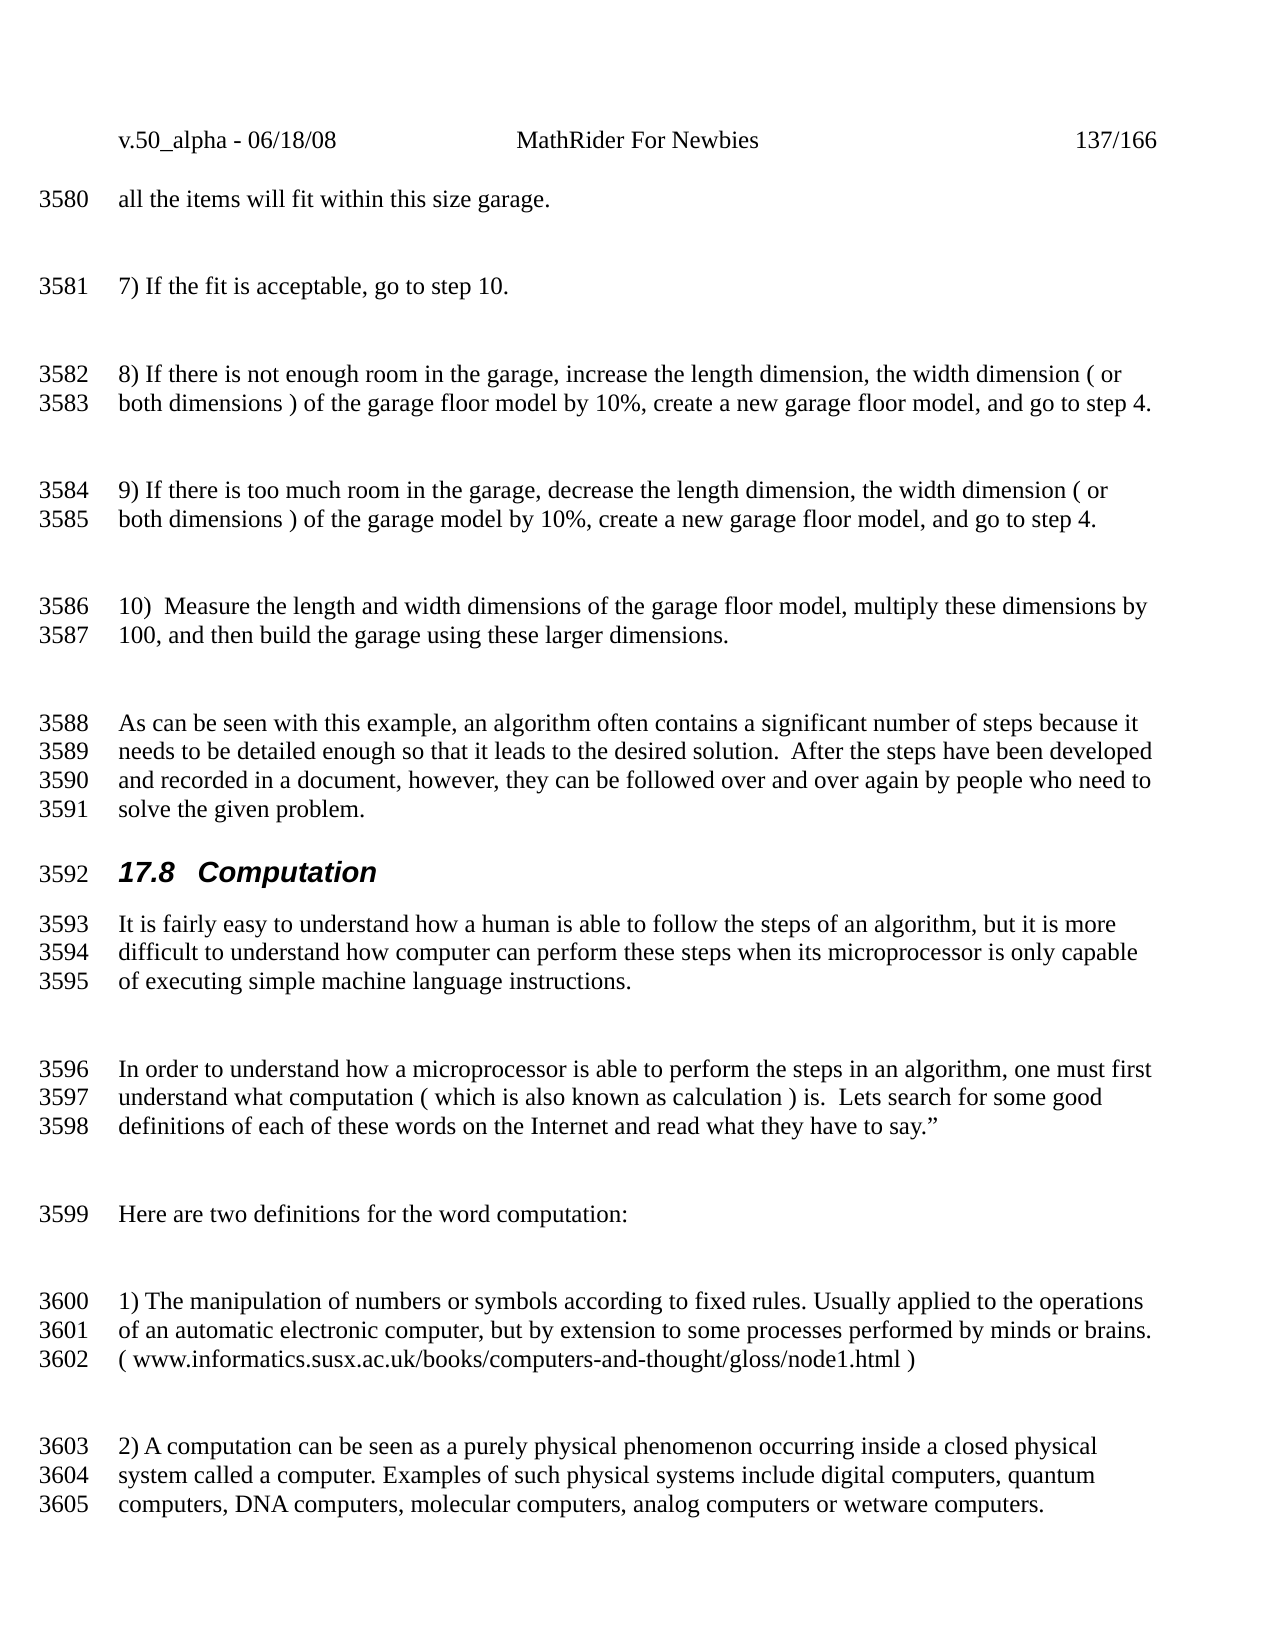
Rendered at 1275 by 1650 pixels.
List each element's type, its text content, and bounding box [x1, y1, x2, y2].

text 2) A computation can be seen as a purely physical phenomenon occurring inside a closed physical system called a computer. Examples of such physical systems include digital computers, quantum computers, DNA computers, molecular computers, analog computers or wetware computers. [118, 1431, 1157, 1517]
text It is fairly easy to understand how a human is able to follow the steps of an algorithm, but it is more difficult to understand how computer can perform these steps when its microprocessor is only capable of executing simple machine language instructions. [118, 909, 1157, 995]
text 9) If there is too much room in the garage, decrease the length dimension, the width dimension ( or both dimensions ) of the garage model by 10%, create a new garage floor model, and go to step 4. [118, 475, 1157, 533]
text all the items will fit within this size garage. [118, 184, 1157, 213]
text 10) Measure the length and width dimensions of the garage floor model, multiply these dimensions by 100, and then build the garage using these larger dimensions. [118, 591, 1157, 649]
text In order to understand how a microprocessor is able to perform the steps in an algorithm, one must first understand what computation ( which is also known as calculation ) is. Lets search for some good definitions of each of these words on the Internet and read what they have to say.” [118, 1054, 1157, 1140]
text 1) The manipulation of numbers or symbols according to fixed rules. Usually applied to the operations of an automatic electronic computer, but by extension to some processes performed by minds or brains. ( www.informatics.susx.ac.uk/books/computers-and-thought/gloss/node1.html ) [118, 1286, 1157, 1372]
text As can be seen with this example, an algorithm often contains a significant number of steps because it needs to be detailed enough so that it leads to the desired solution. After the steps have been developed and recorded in a document, however, they can be followed over and over again by people who need to solve the given problem. [118, 708, 1157, 823]
subtitle Computation [118, 855, 1157, 889]
text 8) If there is not enough room in the garage, increase the length dimension, the width dimension ( or both dimensions ) of the garage floor model by 10%, create a new garage floor model, and go to step 4. [118, 359, 1157, 416]
text 7) If the fit is acceptable, go to step 10. [118, 271, 1157, 300]
text Here are two definitions for the word computation: [118, 1199, 1157, 1227]
